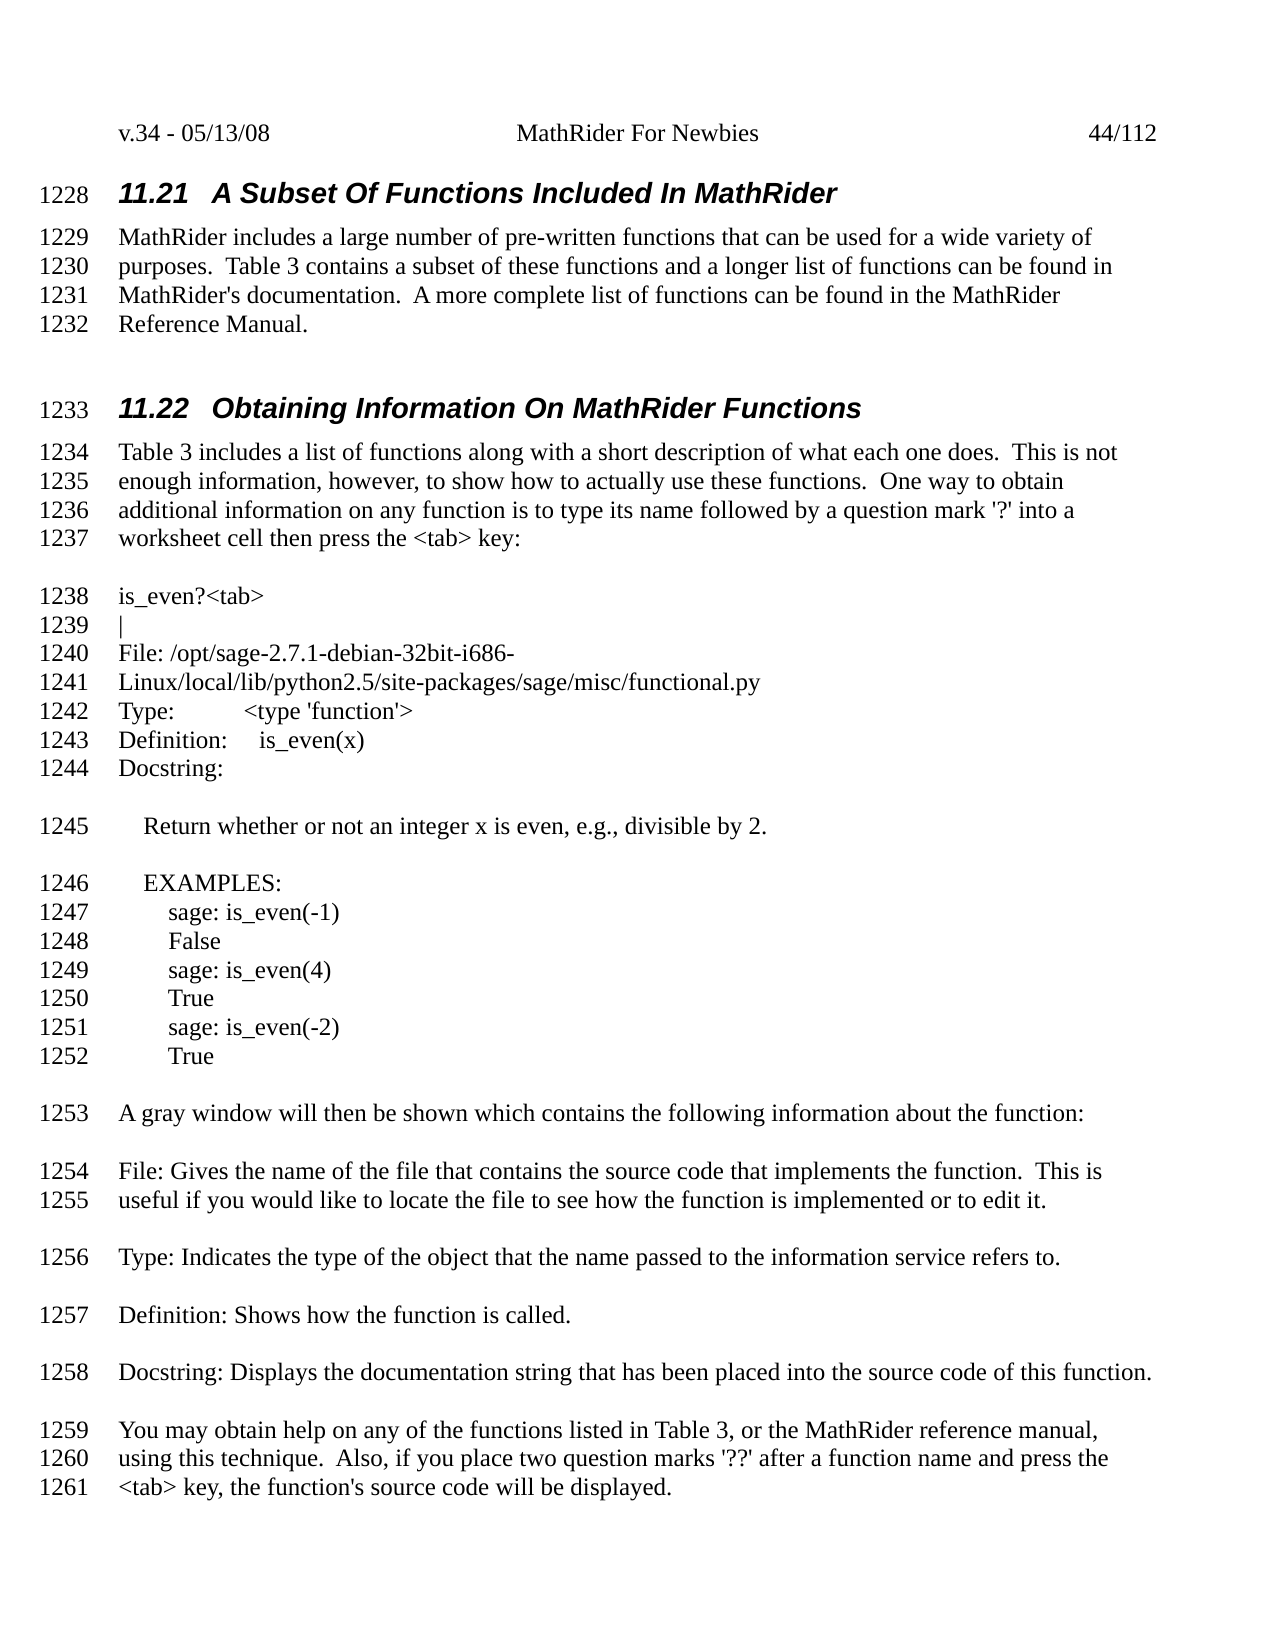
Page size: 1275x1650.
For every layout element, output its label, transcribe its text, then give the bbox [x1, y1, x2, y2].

text Return whether or not an integer x is even, e.g., divisible by 2. [118, 811, 1157, 840]
text MathRider includes a large number of pre-written functions that can be used for a wide variety of purposes. Table 3 contains a subset of these functions and a longer list of functions can be found in MathRider's documentation. A more complete list of functions can be found in the MathRider Reference Manual. [118, 222, 1157, 337]
text Definition: is_even(x) [118, 725, 1157, 753]
text True [118, 1041, 1157, 1070]
subtitle A Subset Of Functions Included In MathRider [118, 176, 1157, 210]
text Docstring: [118, 753, 1157, 782]
text EXAMPLES: [118, 868, 1157, 897]
text A gray window will then be shown which contains the following information about the function: [118, 1098, 1157, 1127]
text | [118, 610, 1157, 638]
text Definition: Shows how the function is called. [118, 1300, 1157, 1328]
text Type: <type 'function'> [118, 696, 1157, 725]
text sage: is_even(-1) [118, 897, 1157, 926]
text is_even?<tab> [118, 581, 1157, 610]
text Linux/local/lib/python2.5/site-packages/sage/misc/functional.py [118, 667, 1157, 696]
text File: /opt/sage-2.7.1-debian-32bit-i686- [118, 638, 1157, 667]
subtitle Obtaining Information On MathRider Functions [118, 391, 1157, 425]
text Docstring: Displays the documentation string that has been placed into the source code of this function. [118, 1357, 1157, 1386]
text sage: is_even(-2) [118, 1012, 1157, 1041]
text sage: is_even(4) [118, 955, 1157, 983]
text File: Gives the name of the file that contains the source code that implements the function. This is useful if you would like to locate the file to see how the function is implemented or to edit it. [118, 1156, 1157, 1213]
text False [118, 926, 1157, 955]
text Table 3 includes a list of functions along with a short description of what each one does. This is not enough information, however, to show how to actually use these functions. One way to obtain additional information on any function is to type its name followed by a question mark '?' into a worksheet cell then press the <tab> key: [118, 437, 1157, 552]
text You may obtain help on any of the functions listed in Table 3, or the MathRider reference manual, using this technique. Also, if you place two question marks '??' after a function name and press the <tab> key, the function's source code will be displayed. [118, 1415, 1157, 1501]
text Type: Indicates the type of the object that the name passed to the information service refers to. [118, 1242, 1157, 1271]
text True [118, 983, 1157, 1012]
